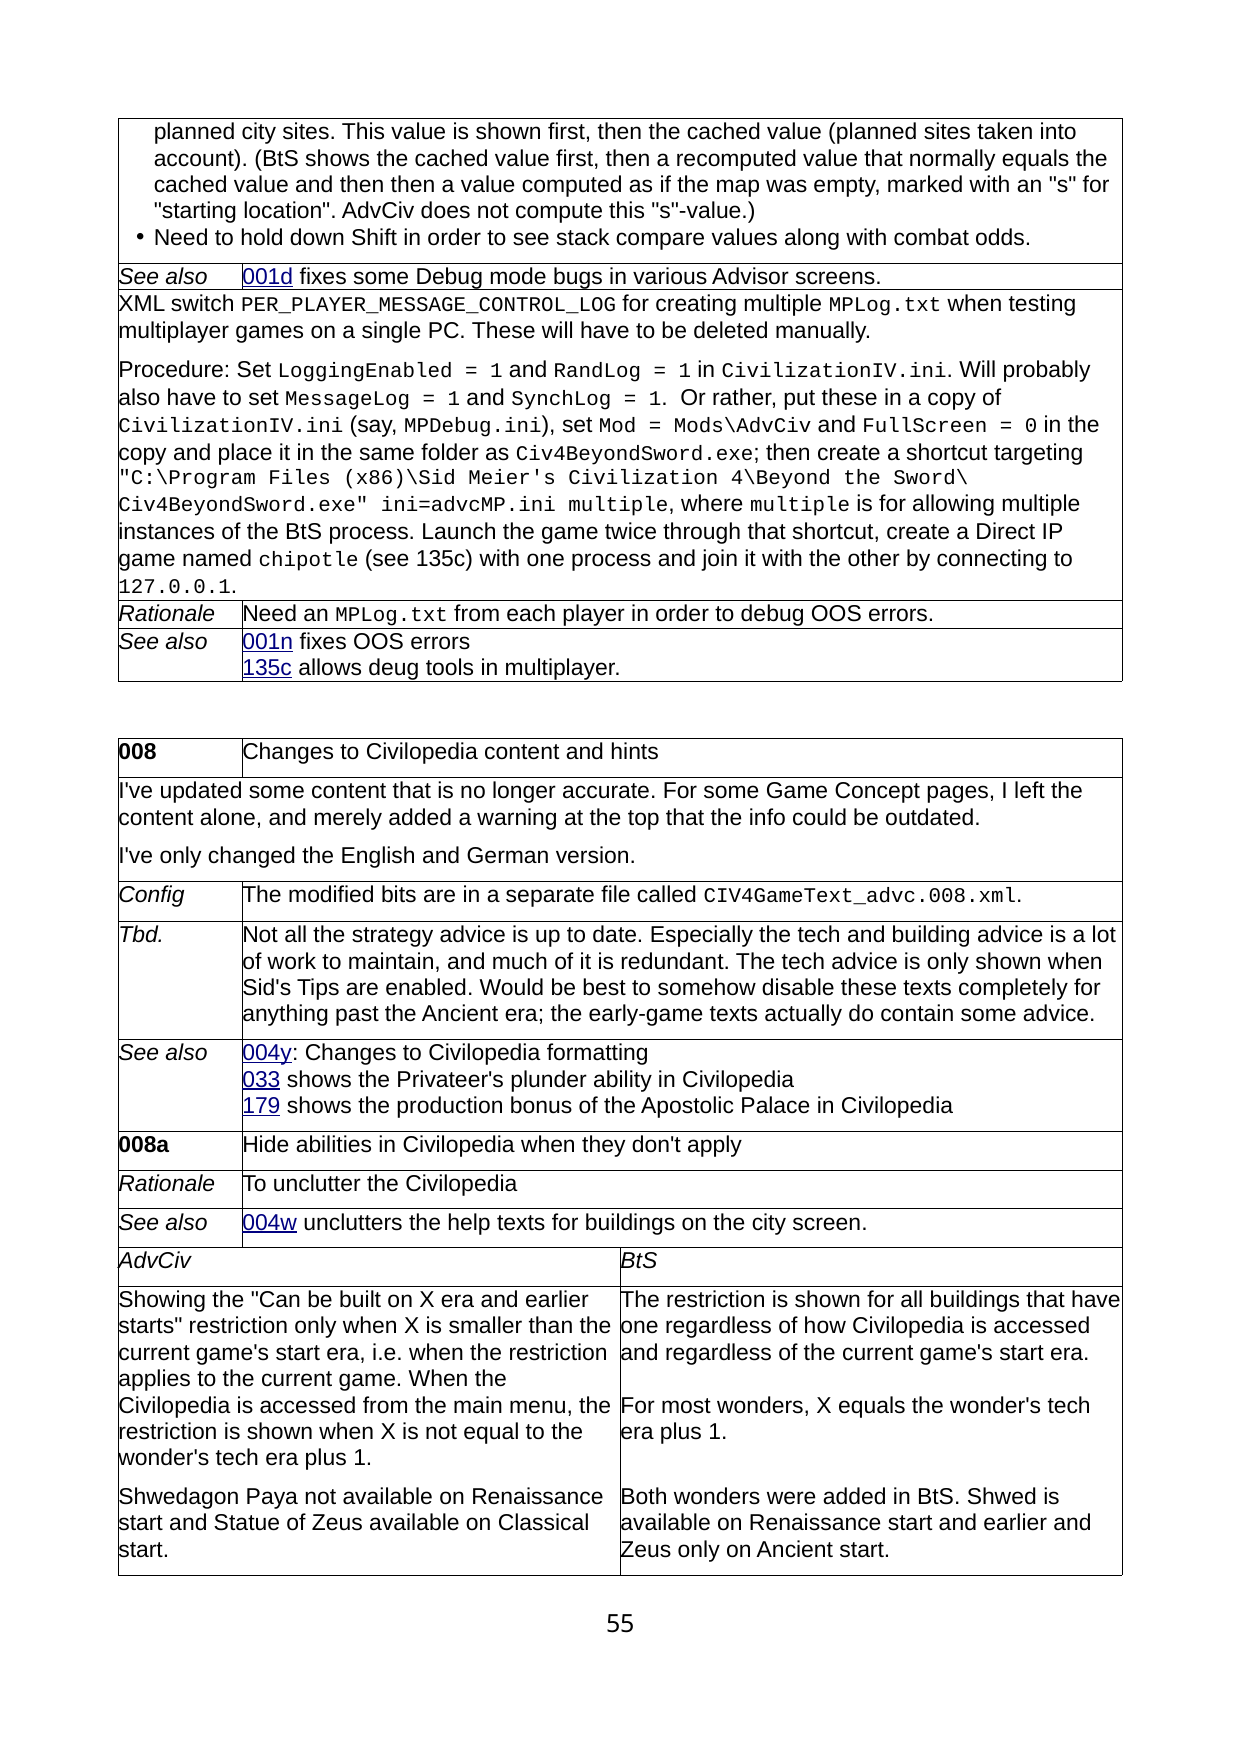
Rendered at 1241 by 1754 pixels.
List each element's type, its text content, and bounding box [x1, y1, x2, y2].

table_cell BtS [621, 1248, 1122, 1286]
table_cell See also [119, 1040, 242, 1131]
table_cell See also [119, 629, 242, 681]
table_cell See also [119, 264, 242, 289]
table_cell Config [119, 882, 242, 921]
table_cell AdvCiv [119, 1248, 620, 1286]
table_cell Rationale [119, 601, 242, 628]
table_cell I've updated some content that is no longer accurate. For some Game Concept pages, I left the content alone, and merely added a warning at the top that the info could be outdated. I've only changed the English and German version. [119, 778, 1122, 881]
table_cell 001d fixes some Debug mode bugs in various Advisor screens. [243, 264, 1122, 289]
table_cell Rationale [119, 1171, 242, 1208]
table_cell Not all the strategy advice is up to date. Especially the tech and building advice is a lot of work to maintain, and much of it is redundant. The tech advice is only shown when Sid's Tips are enabled. Would be best to somehow disable these texts completely for anything past the Ancient era; the early-game texts actually do contain some advice. [243, 922, 1122, 1039]
table_cell See also [119, 1209, 242, 1247]
table_cell Hide abilities in Civilopedia when they don't apply [243, 1132, 1122, 1169]
table_cell planned city sites. This value is shown first, then the cached value (planned sites taken into account). (BtS shows the cached value first, then a recomputed value that normally equals the cached value and then then a value computed as if the map was empty, marked with an "s" for "starting location". AdvCiv does not compute this "s"-value.) Need to hold down Shift in order to see stack compare values along with combat odds. [119, 119, 1122, 263]
table_cell 004w unclutters the help texts for buildings on the city screen. [243, 1209, 1122, 1247]
table_cell Need an MPLog.txt from each player in order to debug OOS errors. [243, 601, 1122, 628]
table_cell 001n fixes OOS errors 135c allows deug tools in multiplayer. [243, 629, 1122, 681]
table_header Changes to Civilopedia content and hints [243, 739, 1122, 777]
table_cell XML switch PER_PLAYER_MESSAGE_CONTROL_LOG for creating multiple MPLog.txt when testing multiplayer games on a single PC. These will have to be deleted manually. Procedure: Set LoggingEnabled = 1 and RandLog = 1 in CivilizationIV.ini. Will probably also have to set MessageLog = 1 and SynchLog = 1. Or rather, put these in a copy of CivilizationIV.ini (say, MPDebug.ini), set Mod = Mods\AdvCiv and FullScreen = 0 in the copy and place it in the same folder as Civ4BeyondSword.exe; then create a shortcut targeting "C:\Program Files (x86)\Sid Meier's Civilization 4\Beyond the Sword\Civ4BeyondSword.exe" ini=advcMP.ini multiple, where multiple is for allowing multiple instances of the BtS process. Launch the game twice through that shortcut, create a Direct IP game named chipotle (see 135c) with one process and join it with the other by connecting to 127.0.0.1. [119, 290, 1122, 600]
table_cell Tbd. [119, 922, 242, 1039]
table_cell The restriction is shown for all buildings that have one regardless of how Civilopedia is accessed and regardless of the current game's start era. For most wonders, X equals the wonder's tech era plus 1. Both wonders were added in BtS. Shwed is available on Renaissance start and earlier and Zeus only on Ancient start. [621, 1287, 1122, 1574]
table_cell 008a [119, 1132, 242, 1169]
table_header 008 [119, 739, 242, 777]
table_cell Showing the "Can be built on X era and earlier starts" restriction only when X is smaller than the current game's start era, i.e. when the restriction applies to the current game. When the Civilopedia is accessed from the main menu, the restriction is shown when X is not equal to the wonder's tech era plus 1. Shwedagon Paya not available on Renaissance start and Statue of Zeus available on Classical start. [119, 1287, 620, 1574]
table_cell To unclutter the Civilopedia [243, 1171, 1122, 1208]
table_cell 004y: Changes to Civilopedia formatting 033 shows the Privateer's plunder ability in Civilopedia 179 shows the production bonus of the Apostolic Palace in Civilopedia [243, 1040, 1122, 1131]
table_cell The modified bits are in a separate file called CIV4GameText_advc.008.xml. [243, 882, 1122, 921]
